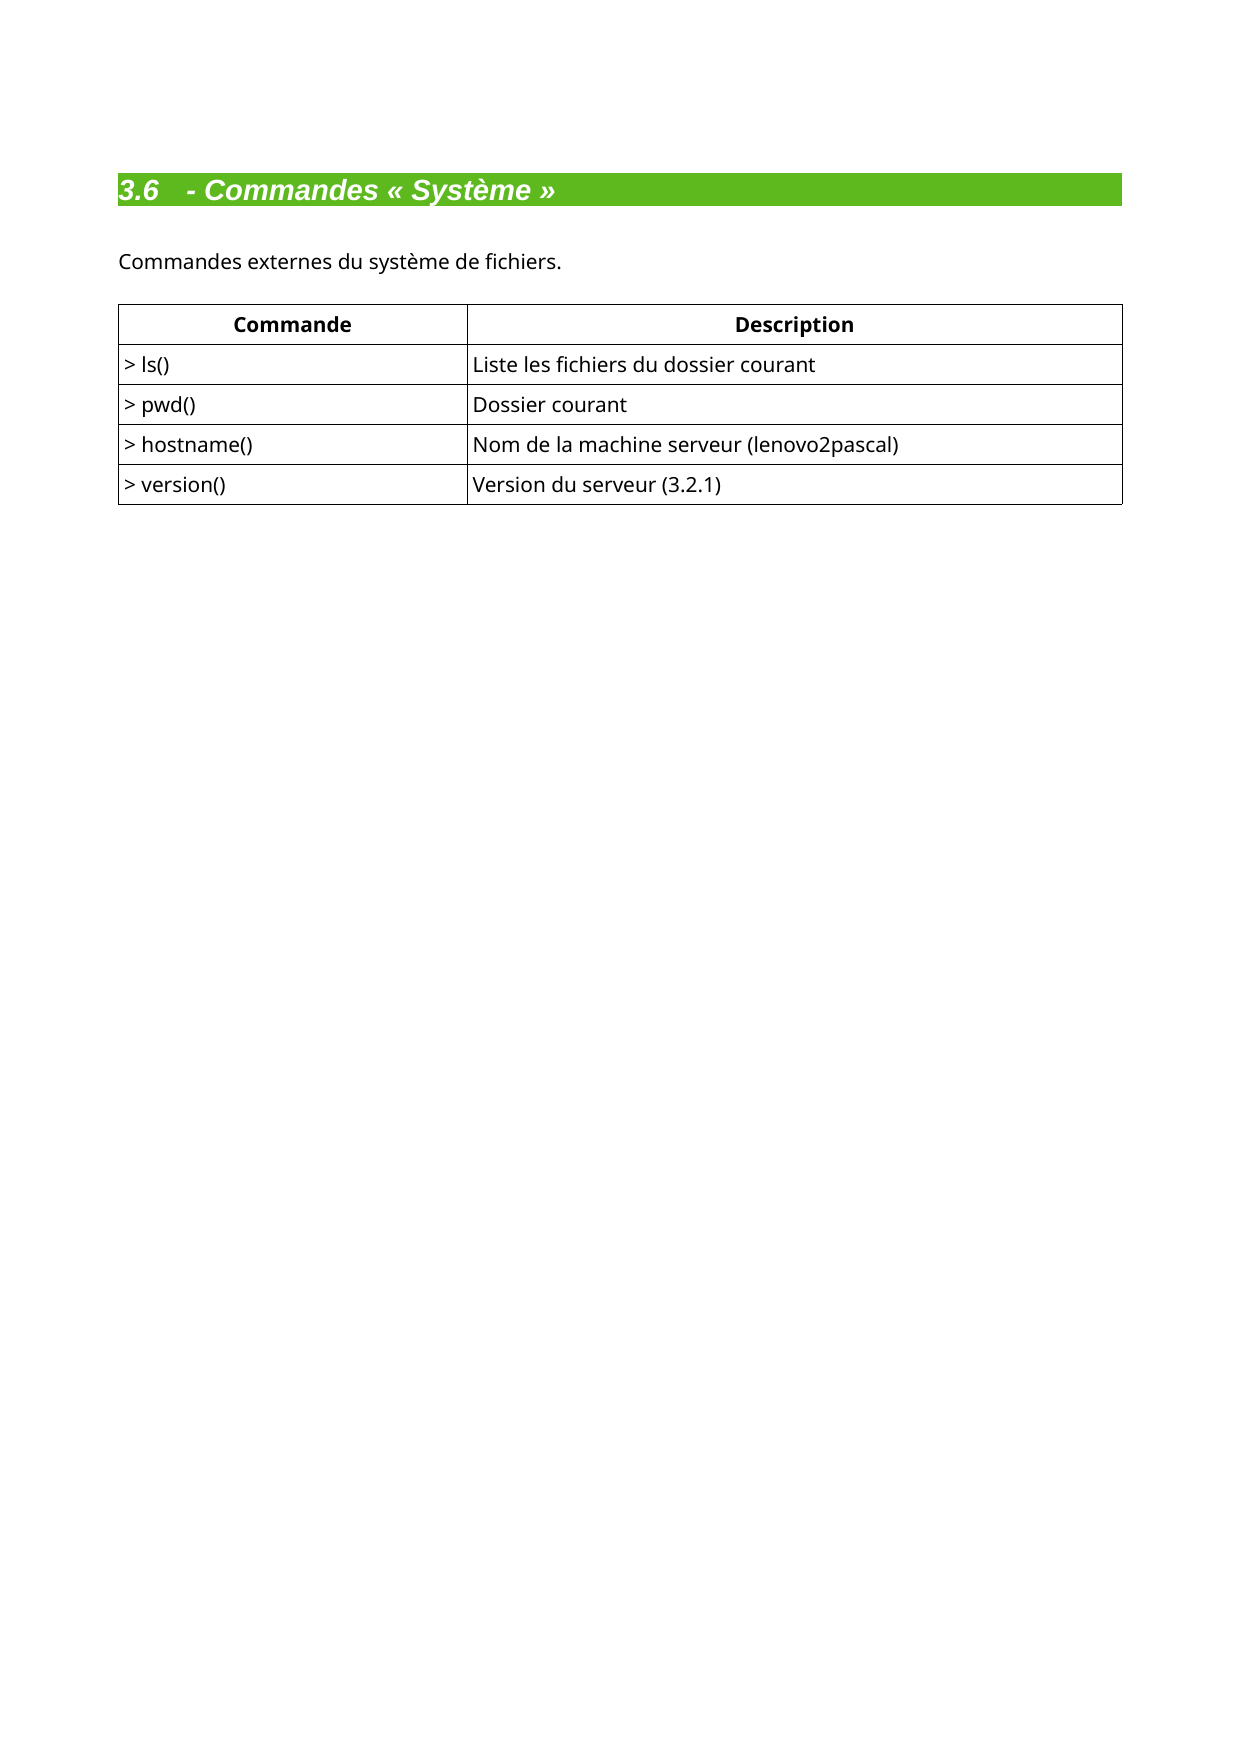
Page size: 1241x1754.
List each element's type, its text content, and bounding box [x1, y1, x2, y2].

text Commandes externes du système de fichiers. [118, 247, 1122, 276]
table_cell > ls() [119, 345, 467, 384]
table_header Commande [119, 305, 467, 344]
table_cell Version du serveur (3.2.1) [468, 465, 1122, 504]
table_cell Dossier courant [468, 385, 1122, 424]
table_cell Nom de la machine serveur (lenovo2pascal) [468, 425, 1122, 464]
subtitle - Commandes « Système » [118, 173, 1122, 206]
table_cell > hostname() [119, 425, 467, 464]
table_cell > pwd() [119, 385, 467, 424]
table_cell > version() [119, 465, 467, 504]
table_header Description [468, 305, 1122, 344]
table_cell Liste les fichiers du dossier courant [468, 345, 1122, 384]
